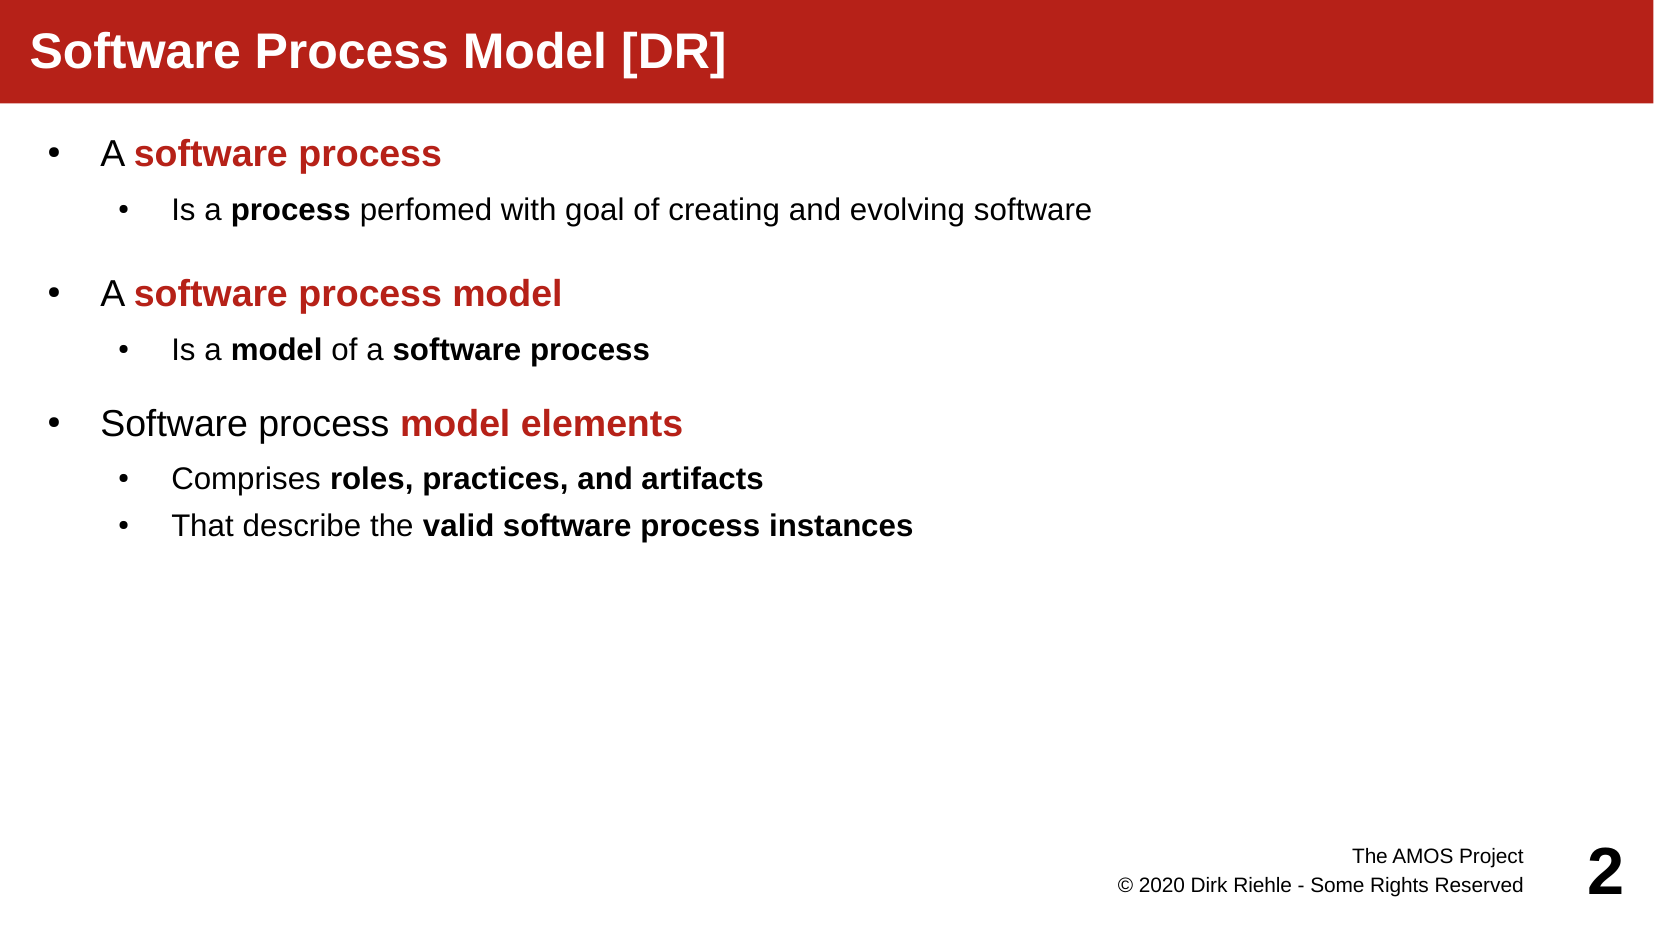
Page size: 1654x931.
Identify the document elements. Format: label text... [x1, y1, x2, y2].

title Software Process Model [DR] [0, 0, 1654, 104]
list A software process Is a process perfomed with goal of creating and evolving software A software process model Is a model of a software process Software process model elements Comprises roles, practices, and artifacts That describe the valid software process instances [29, 132, 1625, 798]
